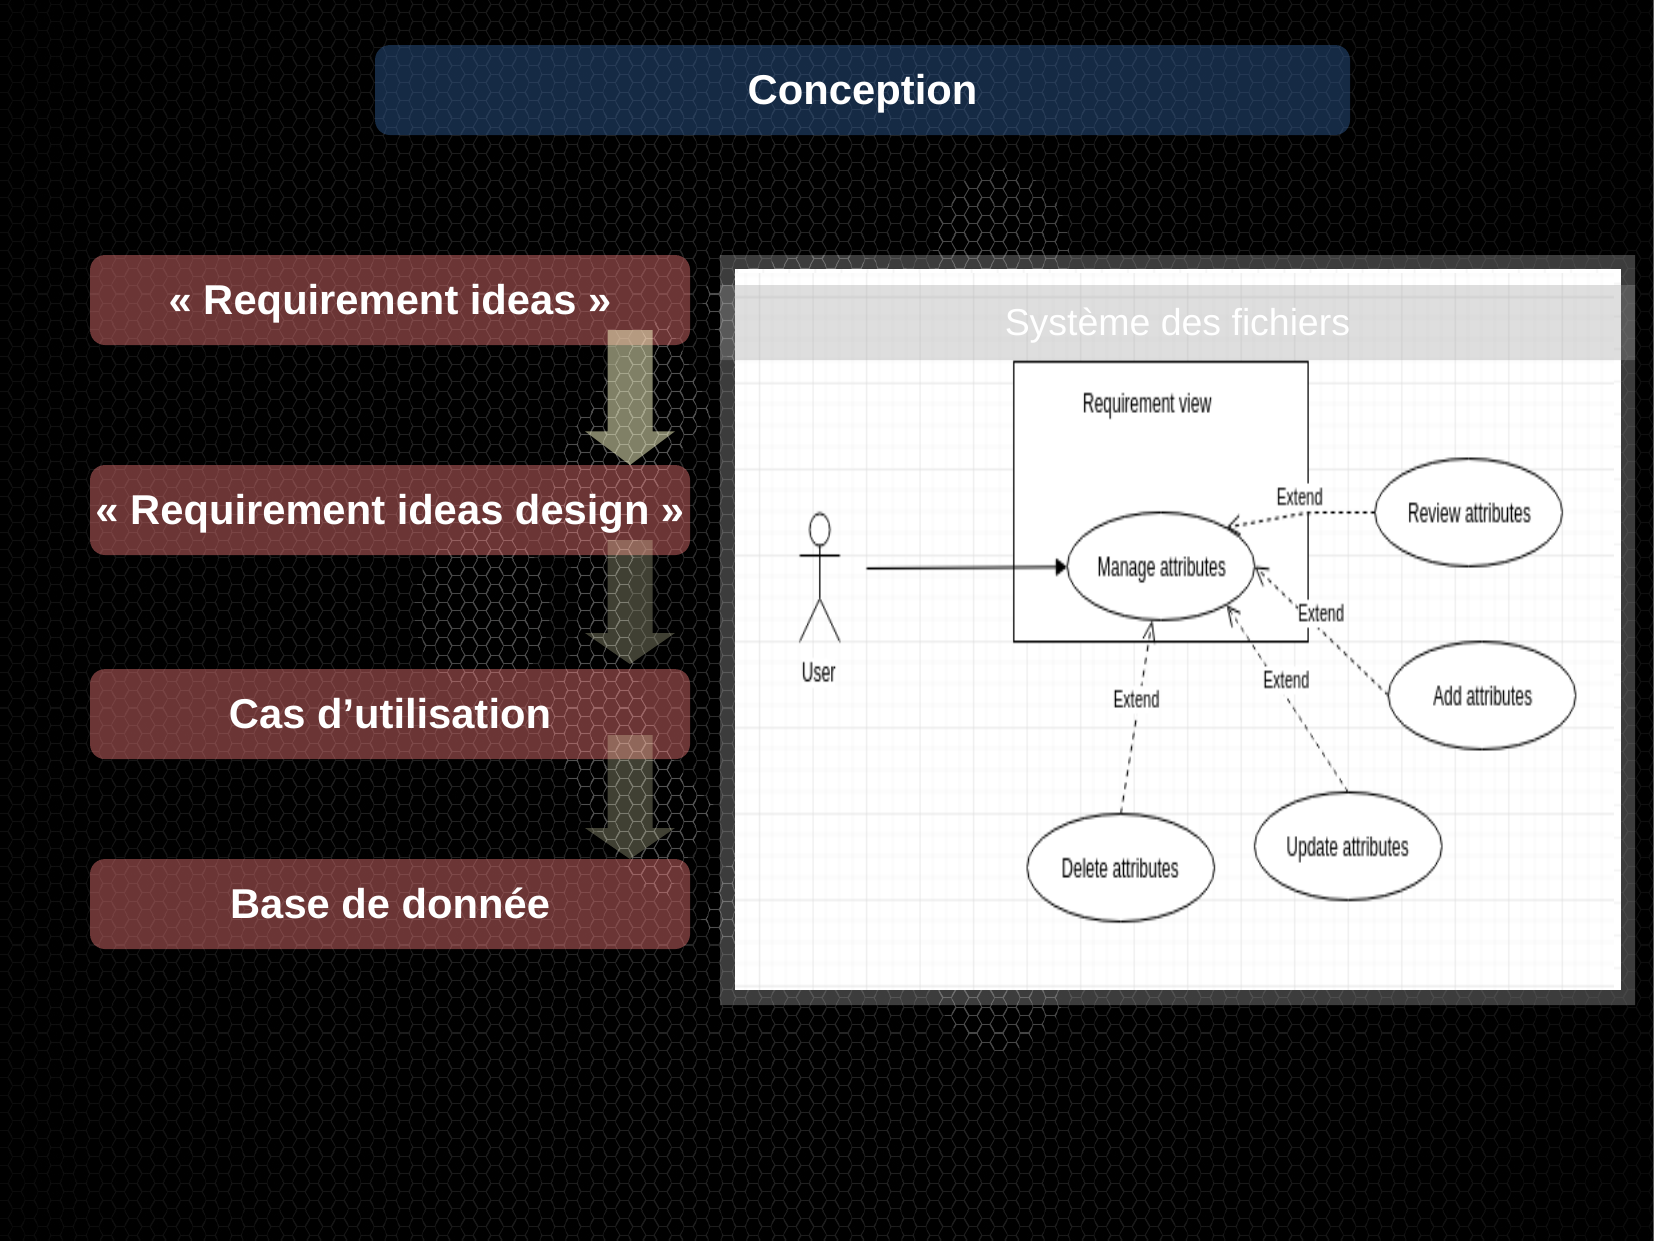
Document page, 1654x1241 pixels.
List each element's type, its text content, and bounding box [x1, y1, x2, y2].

text_box [585, 735, 676, 859]
text_box [585, 540, 676, 665]
text_box Conception [375, 45, 1351, 136]
text_box « Requirement ideas design » [90, 465, 691, 556]
text_box [720, 361, 1636, 1006]
text_box [720, 255, 1636, 285]
text_box [585, 330, 676, 465]
text_box Cas d’utilisation [90, 669, 691, 760]
picture [0, 0, 1654, 1241]
text_box Base de donnée [90, 859, 691, 950]
text_box Système des fichiers [720, 285, 1636, 361]
text_box « Requirement ideas » [90, 255, 691, 346]
